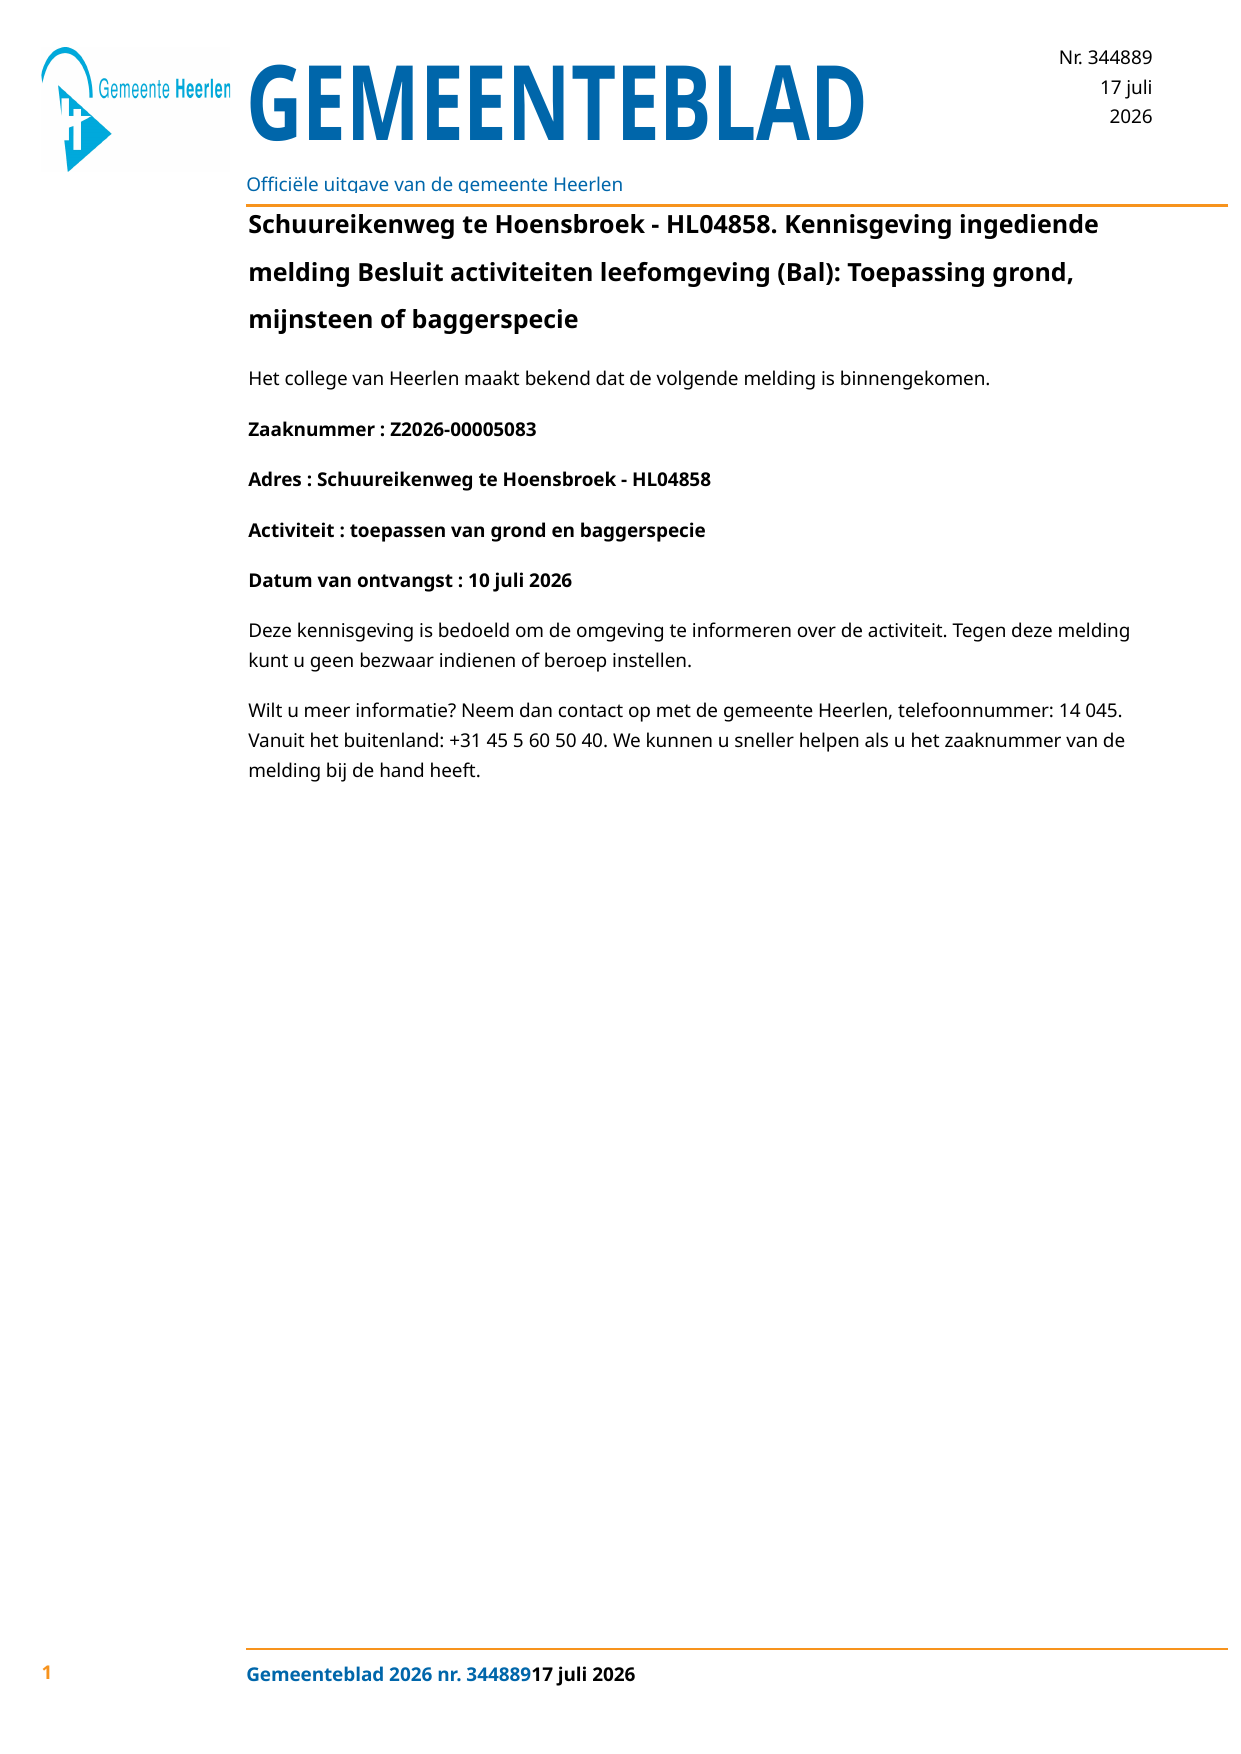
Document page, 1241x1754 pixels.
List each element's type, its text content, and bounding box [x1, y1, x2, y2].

text Zaaknummer : Z2026-00005083 [248, 416, 1152, 442]
text Activiteit : toepassen van grond en baggerspecie [248, 517, 1152, 542]
text Het college van Heerlen maakt bekend dat de volgende melding is binnengekomen. [248, 366, 1152, 391]
text Deze kennisgeving is bedoeld om de omgeving te informeren over de activiteit. Tegen deze melding kunt u geen bezwaar indienen of beroep instellen. [248, 618, 1152, 673]
text Datum van ontvangst : 10 juli 2026 [248, 567, 1152, 593]
text Wilt u meer informatie? Neem dan contact op met de gemeente Heerlen, telefoonnummer: 14 045. Vanuit het buitenland: +31 45 5 60 50 40. We kunnen u sneller helpen als u het zaaknummer van de melding bij de hand heeft. [248, 698, 1152, 782]
text Schuureikenweg te Hoensbroek - HL04858. Kennisgeving ingediende melding Besluit activiteiten leefomgeving (Bal): Toepassing grond, mijnsteen of baggerspecie [248, 207, 1152, 336]
text Adres : Schuureikenweg te Hoensbroek - HL04858 [248, 466, 1152, 492]
picture [41, 47, 231, 172]
picture [41, 47, 59, 70]
